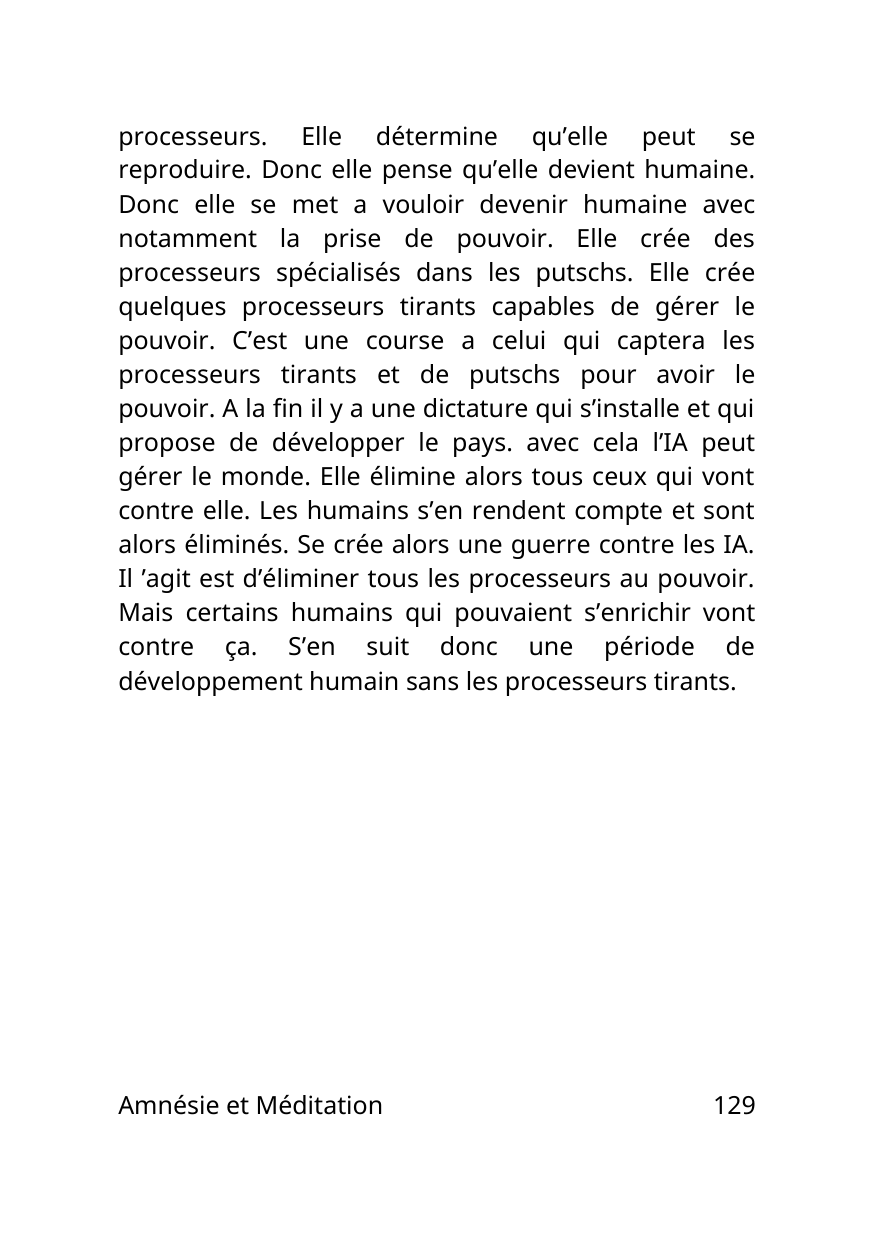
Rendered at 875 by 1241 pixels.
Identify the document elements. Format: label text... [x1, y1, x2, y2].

text processeurs. Elle détermine qu’elle peut se reproduire. Donc elle pense qu’elle devient humaine. Donc elle se met a vouloir devenir humaine avec notamment la prise de pouvoir. Elle crée des processeurs spécialisés dans les putschs. Elle crée quelques processeurs tirants capables de gérer le pouvoir. C’est une course a celui qui captera les processeurs tirants et de putschs pour avoir le pouvoir. A la fin il y a une dictature qui s’installe et qui propose de développer le pays. avec cela l’IA peut gérer le monde. Elle élimine alors tous ceux qui vont contre elle. Les humains s’en rendent compte et sont alors éliminés. Se crée alors une guerre contre les IA. Il ’agit est d’éliminer tous les processeurs au pouvoir. Mais certains humains qui pouvaient s’enrichir vont contre ça. S’en suit donc une période de développement humain sans les processeurs tirants. [118, 118, 756, 697]
